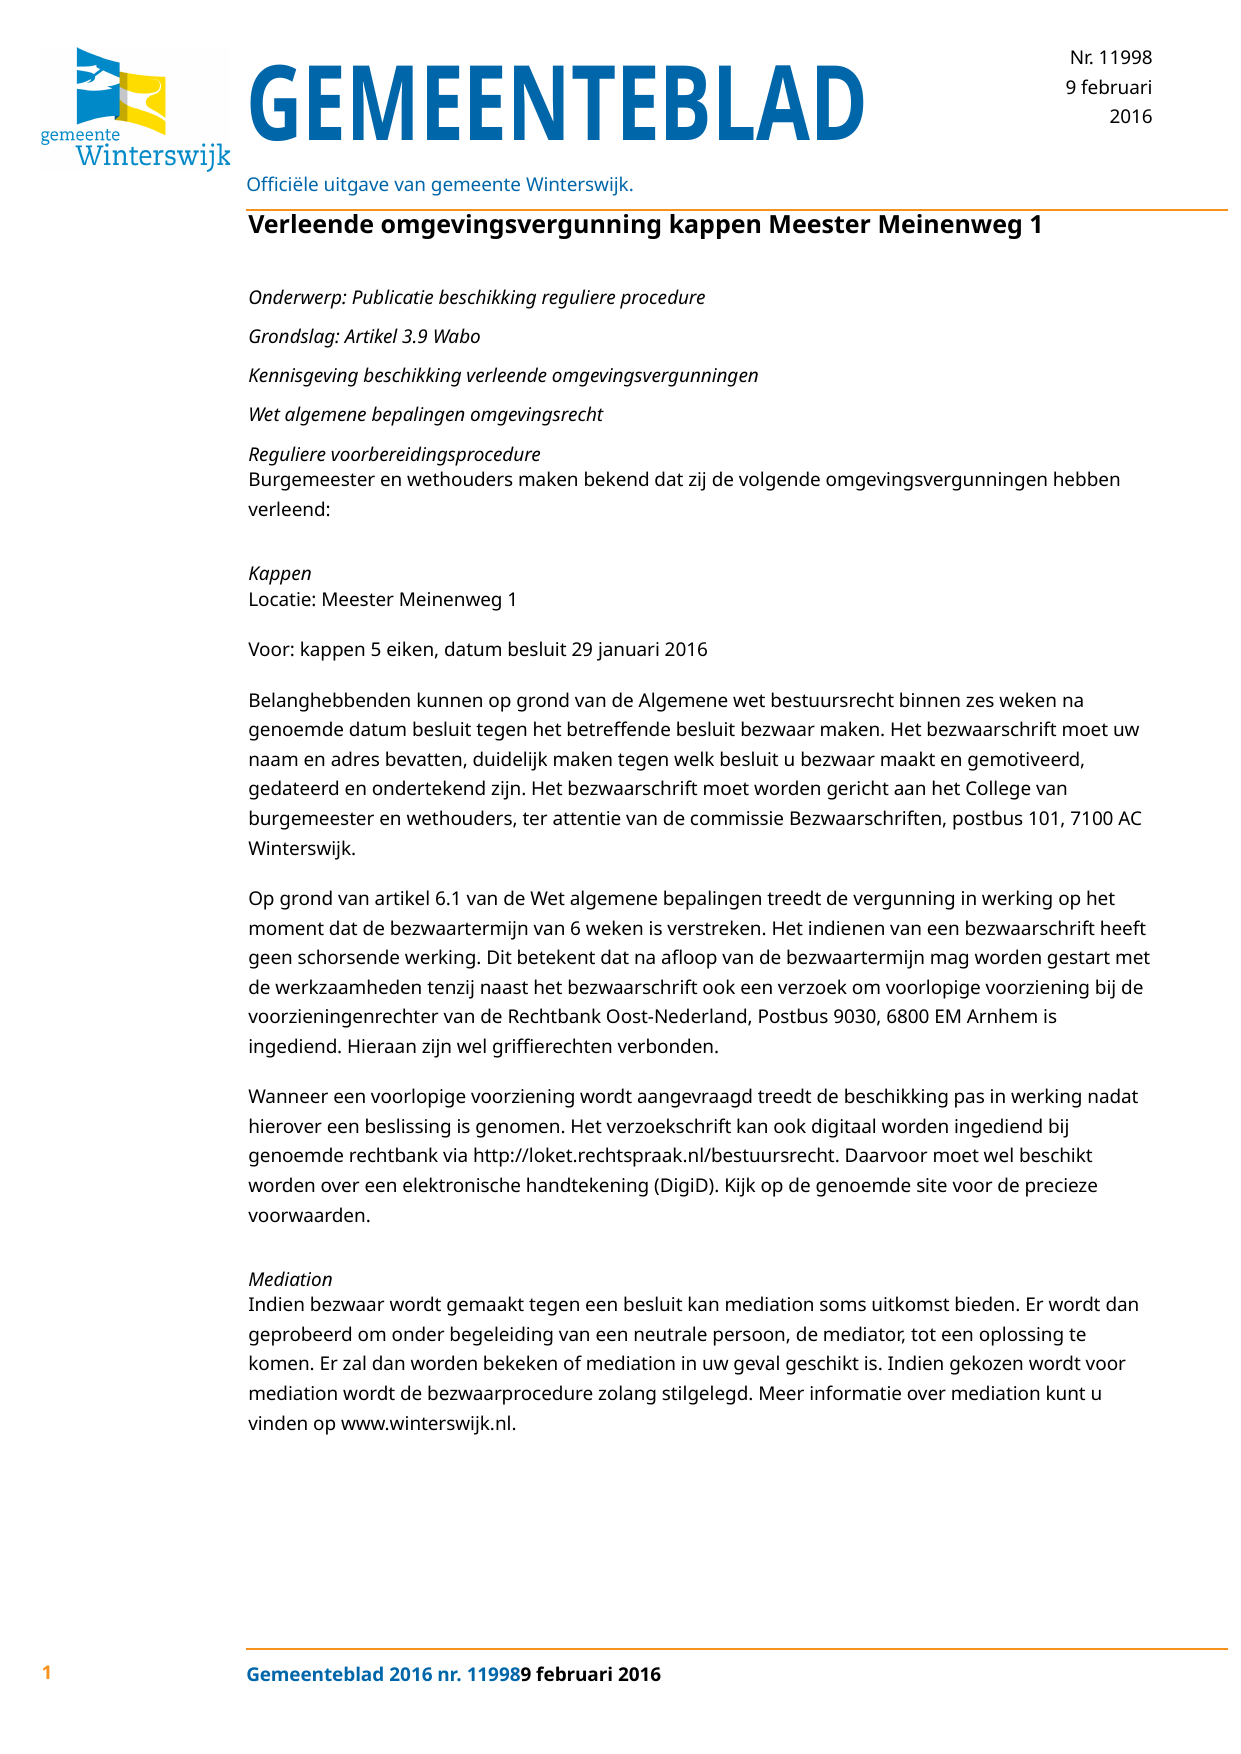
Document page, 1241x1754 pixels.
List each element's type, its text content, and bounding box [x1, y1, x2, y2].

text Reguliere voorbereidingsprocedure [248, 441, 1152, 467]
text Voor: kappen 5 eiken, datum besluit 29 januari 2016 [248, 636, 1152, 662]
text Wet algemene bepalingen omgevingsrecht [248, 402, 1152, 427]
picture [225, 153, 231, 162]
text Locatie: Meester Meinenweg 1 [248, 586, 1152, 612]
text Kappen [248, 560, 1152, 586]
picture [41, 47, 231, 172]
text Belanghebbenden kunnen op grond van de Algemene wet bestuursrecht binnen zes weken na genoemde datum besluit tegen het betreffende besluit bezwaar maken. Het bezwaarschrift moet uw naam en adres bevatten, duidelijk maken tegen welk besluit u bezwaar maakt en gemotiveerd, gedateerd en ondertekend zijn. Het bezwaarschrift moet worden gericht aan het College van burgemeester en wethouders, ter attentie van de commissie Bezwaarschriften, postbus 101, 7100 AC Winterswijk. [248, 687, 1152, 860]
text Op grond van artikel 6.1 van de Wet algemene bepalingen treedt de vergunning in werking op het moment dat de bezwaartermijn van 6 weken is verstreken. Het indienen van een bezwaarschrift heeft geen schorsende werking. Dit betekent dat na afloop van de bezwaartermijn mag worden gestart met de werkzaamheden tenzij naast het bezwaarschrift ook een verzoek om voorlopige voorziening bij de voorzieningenrechter van de Rechtbank Oost-Nederland, Postbus 9030, 6800 EM Arnhem is ingediend. Hieraan zijn wel griffierechten verbonden. [248, 885, 1152, 1059]
text Kennisgeving beschikking verleende omgevingsvergunningen [248, 362, 1152, 388]
text Grondslag: Artikel 3.9 Wabo [248, 323, 1152, 349]
text Mediation [248, 1266, 1152, 1291]
text Wanneer een voorlopige voorziening wordt aangevraagd treedt de beschikking pas in werking nadat hierover een beslissing is genomen. Het verzoekschrift kan ook digitaal worden ingediend bij genoemde rechtbank via http://loket.rechtspraak.nl/bestuursrecht. Daarvoor moet wel beschikt worden over een elektronische handtekening (DigiD). Kijk op de genoemde site voor de precieze voorwaarden. [248, 1083, 1152, 1227]
text Verleende omgevingsvergunning kappen Meester Meinenweg 1 [248, 211, 1152, 241]
text Indien bezwaar wordt gemaakt tegen een besluit kan mediation soms uitkomst bieden. Er wordt dan geprobeerd om onder begeleiding van een neutrale persoon, de mediator, tot een oplossing te komen. Er zal dan worden bekeken of mediation in uw geval geschikt is. Indien gekozen wordt voor mediation wordt de bezwaarprocedure zolang stilgelegd. Meer informatie over mediation kunt u vinden op www.winterswijk.nl. [248, 1291, 1152, 1436]
text Onderwerp: Publicatie beschikking reguliere procedure [248, 284, 1152, 309]
text Burgemeester en wethouders maken bekend dat zij de volgende omgevingsvergunningen hebben verleend: [248, 467, 1152, 522]
